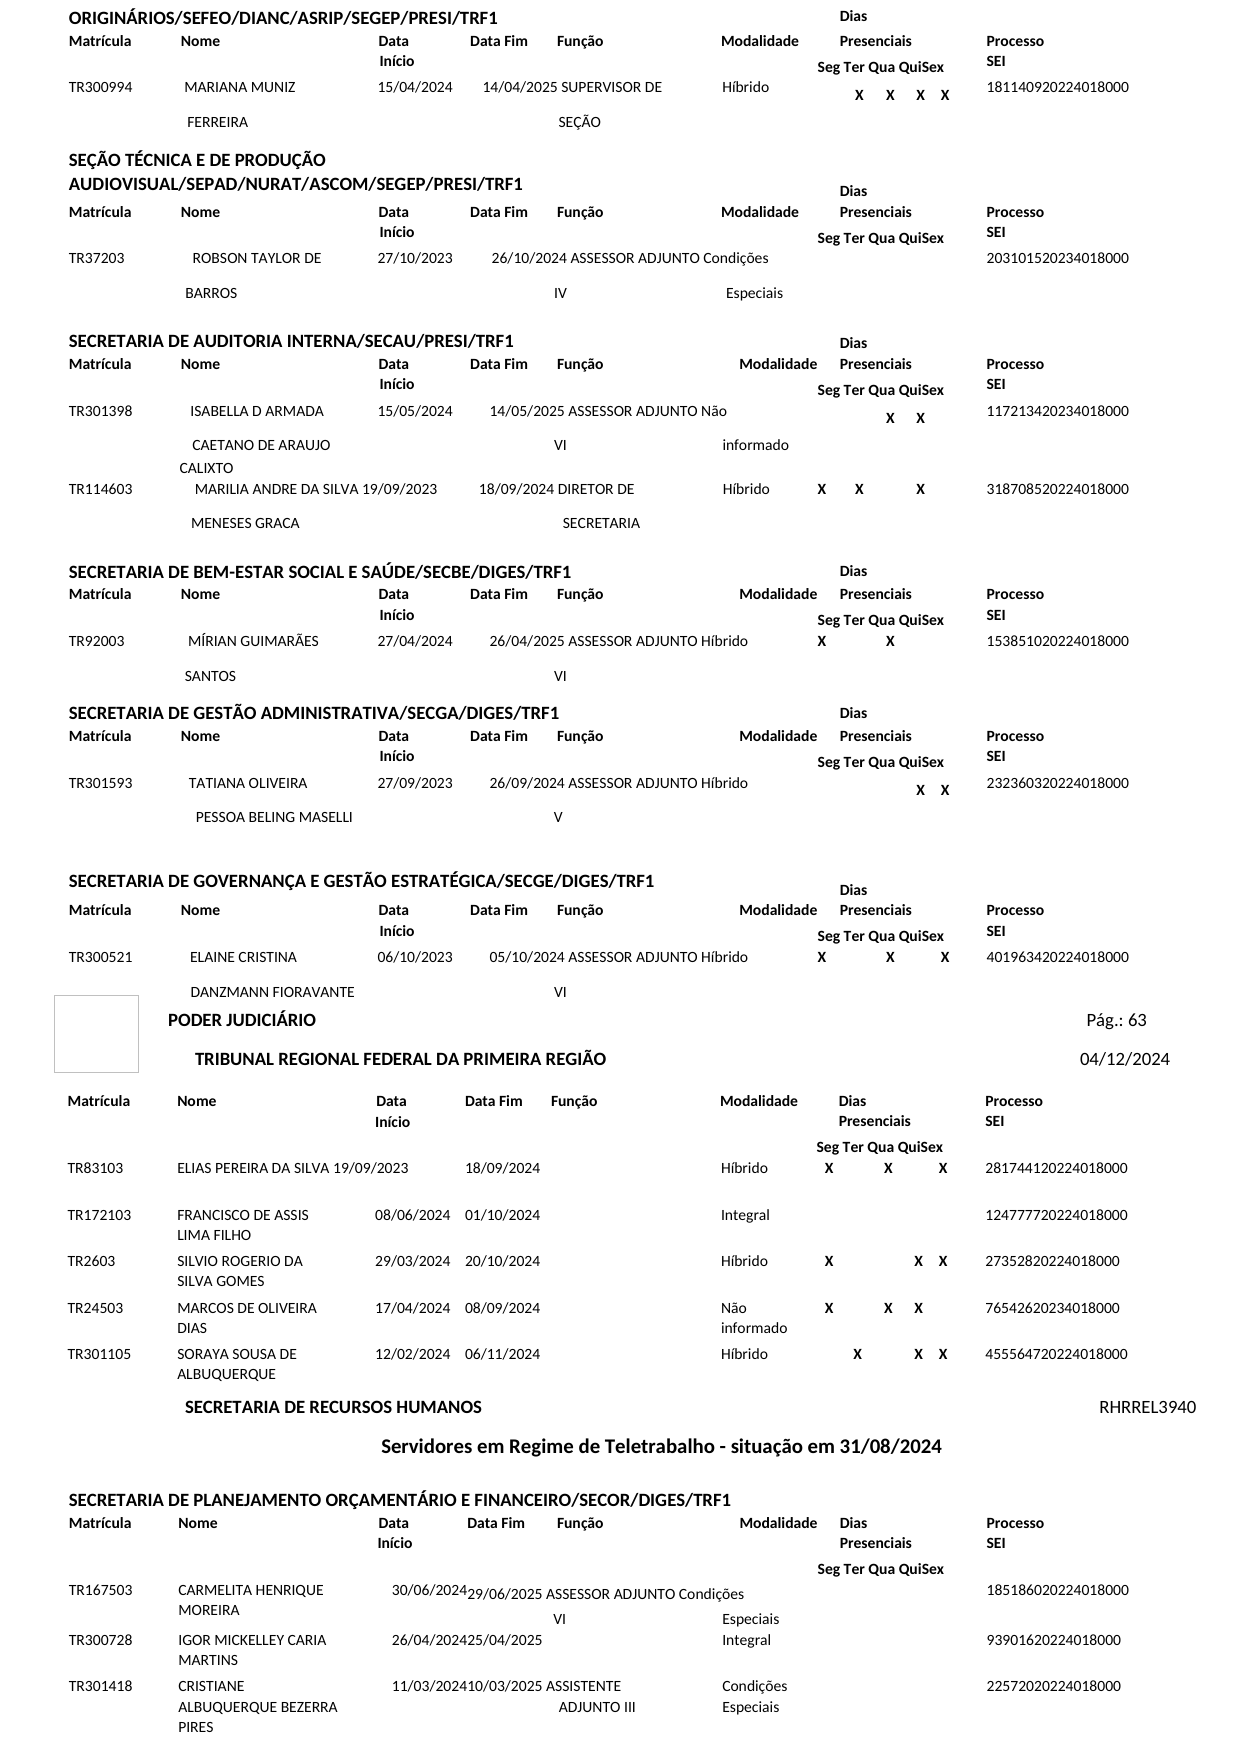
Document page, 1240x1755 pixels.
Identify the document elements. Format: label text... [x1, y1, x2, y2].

table_cell MARCOS DE OLIVEIRA DIAS [177, 1298, 375, 1344]
table_cell Dias [818, 6, 986, 31]
table_cell 08/06/2024 [375, 1205, 465, 1251]
table_cell [884, 1205, 908, 1251]
table_cell Híbrido [720, 1344, 816, 1391]
table_cell 20/10/2024 [465, 1251, 551, 1298]
table_cell X [908, 1298, 939, 1344]
table_cell Matrícula Nome Data Data Fim Função Modalidade Início [69, 726, 817, 773]
table_cell Processo SEI [986, 202, 1138, 249]
table_cell 124777720224018000 [985, 1205, 1136, 1251]
table_cell X X X Dias [818, 479, 986, 584]
table_cell TR24503 [68, 1298, 177, 1344]
table_cell [551, 1251, 720, 1298]
table_cell TR114603 MARILIA ANDRE DA SILVA 19/09/2023 18/09/2024 DIRETOR DE Híbrido MENESES GRACA SECRETARIA SECRETARIA DE BEM-ESTAR SOCIAL E SAÚDE/SECBE/DIGES/TRF1 [69, 479, 817, 584]
table_cell Matrícula [69, 1513, 178, 1580]
table_cell TR167503 [69, 1580, 178, 1630]
table_cell [853, 1298, 884, 1344]
table_cell X [816, 1159, 853, 1205]
table_cell SILVIO ROGERIO DA SILVA GOMES [177, 1251, 375, 1298]
table_cell [854, 1677, 909, 1738]
table_cell Presenciais Seg Ter Qua QuiSex [818, 901, 986, 947]
table_cell [854, 1580, 909, 1630]
table_cell 18/09/2024 [465, 1159, 551, 1205]
table_cell X X Dias [818, 631, 986, 726]
table_cell Matrícula Nome Data Data Fim Função Modalidade Início [69, 901, 817, 947]
table_cell X X X X Dias [818, 78, 986, 202]
table_cell Processo SEI [986, 31, 1138, 78]
table_cell 25/04/2025 [467, 1630, 721, 1677]
table_cell Presenciais Seg Ter Qua QuiSex [818, 354, 986, 401]
table_cell 10/03/2025 ASSISTENTE ADJUNTO III [467, 1677, 721, 1738]
table_cell 12/02/2024 [375, 1344, 465, 1391]
table_cell [551, 1344, 720, 1391]
table_cell Integral [720, 1205, 816, 1251]
table_cell 06/11/2024 [465, 1344, 551, 1391]
table_cell VI [467, 1609, 721, 1630]
table_cell [908, 1159, 939, 1205]
table_cell [939, 1205, 985, 1251]
table_cell 27352820224018000 [985, 1251, 1136, 1298]
table_cell Presenciais Seg Ter Qua QuiSex [818, 31, 986, 78]
table_header Processo SEI [985, 1091, 1136, 1158]
table_cell TR300521 ELAINE CRISTINA 06/10/2023 05/10/2024 ASSESSOR ADJUNTO Híbrido DANZMANN FIORAVANTE VI [69, 948, 817, 1004]
table_header Data Fim [465, 1091, 551, 1158]
table_cell X [816, 1251, 853, 1298]
table_cell TR301398 ISABELLA D ARMADA 15/05/2024 14/05/2025 ASSESSOR ADJUNTO Não CAETANO DE ARAUJO VI informado CALIXTO [69, 401, 817, 479]
table_cell Integral [721, 1630, 817, 1677]
table_cell 93901620224018000 [986, 1630, 1138, 1677]
table_cell [853, 1251, 884, 1298]
table_cell Processo SEI [986, 726, 1138, 773]
table_cell Híbrido [720, 1159, 816, 1205]
table_cell TR83103 [68, 1159, 177, 1205]
table_cell Nome Data Início [178, 1513, 467, 1580]
table_cell 281744120224018000 [985, 1159, 1136, 1205]
table_cell 318708520224018000 [986, 479, 1138, 584]
table_cell 185186020224018000 [986, 1580, 1138, 1630]
table_cell X [816, 1298, 853, 1344]
table_cell X [939, 1344, 985, 1391]
table_cell [816, 1344, 853, 1391]
table_cell [551, 1205, 720, 1251]
table_cell 01/10/2024 [465, 1205, 551, 1251]
table_header Função [551, 1091, 720, 1158]
table_cell Matrícula Nome Data Data Fim Função Início [69, 202, 721, 249]
table_cell [721, 6, 817, 31]
text [67, 1004, 138, 1033]
table_cell Especiais [721, 1609, 817, 1630]
table_cell TR172103 [68, 1205, 177, 1251]
text [67, 1043, 138, 1071]
table_cell Matrícula Nome Data Data Fim Função Modalidade Início [69, 354, 817, 401]
table_cell X [853, 1344, 884, 1391]
table_cell Não informado [720, 1298, 816, 1344]
table_cell TR301105 [68, 1344, 177, 1391]
table_cell [986, 6, 1138, 31]
table_cell ELIAS PEREIRA DA SILVA 19/09/2023 [177, 1159, 465, 1205]
table_cell IGOR MICKELLEY CARIA 26/04/2024 MARTINS [178, 1630, 467, 1677]
table_cell Condições Especiais [721, 1677, 817, 1738]
table_cell [884, 1344, 908, 1391]
table_cell TR2603 [68, 1251, 177, 1298]
table_header Dias Presenciais Seg Ter Qua QuiSex [816, 1091, 985, 1158]
table_cell 181140920224018000 [986, 78, 1138, 202]
table_cell Processo SEI [986, 354, 1138, 401]
table_cell X [884, 1298, 908, 1344]
table_cell X [908, 1344, 939, 1391]
table_cell Presenciais Seg Ter Qua QuiSex [818, 726, 986, 773]
table_cell CRISTIANE 11/03/2024 ALBUQUERQUE BEZERRA PIRES [178, 1677, 467, 1738]
table_cell TR300728 [69, 1630, 178, 1677]
table_cell 455564720224018000 [985, 1344, 1136, 1391]
table_cell 117213420234018000 [986, 401, 1138, 479]
table_cell SORAYA SOUSA DE ALBUQUERQUE [177, 1344, 375, 1391]
table_cell X X X [818, 948, 986, 1004]
table_cell Modalidade [721, 31, 817, 78]
table_cell [910, 1677, 986, 1738]
table_cell TR301418 [69, 1677, 178, 1738]
table_cell [939, 1298, 985, 1344]
table_cell X X Dias [818, 773, 986, 901]
table_cell 401963420224018000 [986, 948, 1138, 1004]
table_cell Processo SEI [986, 901, 1138, 947]
table_cell 29/03/2024 [375, 1251, 465, 1298]
subtitle SECRETARIA DE RECURSOS HUMANOS RHRREL3940 [67, 1391, 1198, 1419]
table_cell [551, 1298, 720, 1344]
table_cell Matrícula Nome Data Data Fim Função Início [69, 31, 721, 78]
text TRIBUNAL REGIONAL FEDERAL DA PRIMEIRA REGIÃO 04/12/2024 [139, 1043, 1196, 1071]
table_cell 29/06/2025 ASSESSOR ADJUNTO Condições [467, 1580, 817, 1609]
table_cell X [908, 1251, 939, 1298]
table_cell ORIGINÁRIOS/SEFEO/DIANC/ASRIP/SEGEP/PRESI/TRF1 [69, 6, 721, 31]
table_header Servidores em Regime de Teletrabalho - situação em 31/08/2024 SECRETARIA DE PLANEJAMENTO ORÇAMENTÁRIO E FINANCEIRO/SECOR/DIGES/TRF1 [69, 1433, 986, 1513]
table_cell [910, 1630, 986, 1677]
table_cell FRANCISCO DE ASSIS LIMA FILHO [177, 1205, 375, 1251]
table_cell Presenciais Seg Ter Qua QuiSex [818, 585, 986, 631]
table_cell TR37203 ROBSON TAYLOR DE 27/10/2023 26/10/2024 ASSESSOR ADJUNTO Condições BARROS IV Especiais SECRETARIA DE AUDITORIA INTERNA/SECAU/PRESI/TRF1 [69, 249, 817, 354]
table_cell 08/09/2024 [465, 1298, 551, 1344]
table_cell TR301593 TATIANA OLIVEIRA 27/09/2023 26/09/2024 ASSESSOR ADJUNTO Híbrido PESSOA BELING MASELLI V SECRETARIA DE GOVERNANÇA E GESTÃO ESTRATÉGICA/SECGE/DIGES/TRF1 [69, 773, 817, 901]
table_cell 76542620234018000 [985, 1298, 1136, 1344]
table_header Matrícula [68, 1091, 177, 1158]
table_cell X X [818, 401, 986, 479]
table_cell 22572020224018000 [986, 1677, 1138, 1738]
table_cell TR92003 MÍRIAN GUIMARÃES 27/04/2024 26/04/2025 ASSESSOR ADJUNTO Híbrido SANTOS VI SECRETARIA DE GESTÃO ADMINISTRATIVA/SECGA/DIGES/TRF1 [69, 631, 817, 726]
table_cell X [884, 1159, 908, 1205]
table_cell Data Fim Função Modalidade [467, 1513, 817, 1580]
table_cell 232360320224018000 [986, 773, 1138, 901]
table_header Modalidade [720, 1091, 816, 1158]
table_cell [910, 1580, 986, 1630]
table_header [986, 1433, 1138, 1513]
table_cell Dias Presenciais Seg Ter Qua QuiSex [818, 1513, 986, 1580]
table_cell [818, 1630, 854, 1677]
table_cell X [939, 1159, 985, 1205]
table_cell Dias [818, 249, 986, 354]
table_cell 203101520234018000 [986, 249, 1138, 354]
table_cell Processo SEI [986, 585, 1138, 631]
table_cell Processo SEI [986, 1513, 1138, 1580]
table_cell [854, 1630, 909, 1677]
table_cell [853, 1205, 884, 1251]
table_cell Híbrido [721, 78, 817, 202]
table_cell Híbrido [720, 1251, 816, 1298]
table_cell Modalidade [721, 202, 817, 249]
table_cell [853, 1159, 884, 1205]
table_cell CARMELITA HENRIQUE 30/06/2024 MOREIRA [178, 1580, 467, 1630]
table_header Nome Data Início [177, 1091, 465, 1158]
table_cell [551, 1159, 720, 1205]
table_cell X [939, 1251, 985, 1298]
table_cell Matrícula Nome Data Data Fim Função Modalidade Início [69, 585, 817, 631]
table_cell Presenciais Seg Ter Qua QuiSex [818, 202, 986, 249]
table_cell TR300994 MARIANA MUNIZ 15/04/2024 14/04/2025 SUPERVISOR DE FERREIRA SEÇÃO SEÇÃO TÉCNICA E DE PRODUÇÃO AUDIOVISUAL/SEPAD/NURAT/ASCOM/SEGEP/PRESI/TRF1 [69, 78, 721, 202]
table_cell [818, 1677, 854, 1738]
table_cell [816, 1205, 853, 1251]
table_cell [818, 1580, 854, 1630]
table_cell [908, 1205, 939, 1251]
text PODER JUDICIÁRIO Pág.: 63 [139, 1004, 1196, 1033]
table_cell 153851020224018000 [986, 631, 1138, 726]
table_cell 17/04/2024 [375, 1298, 465, 1344]
table_cell [884, 1251, 908, 1298]
